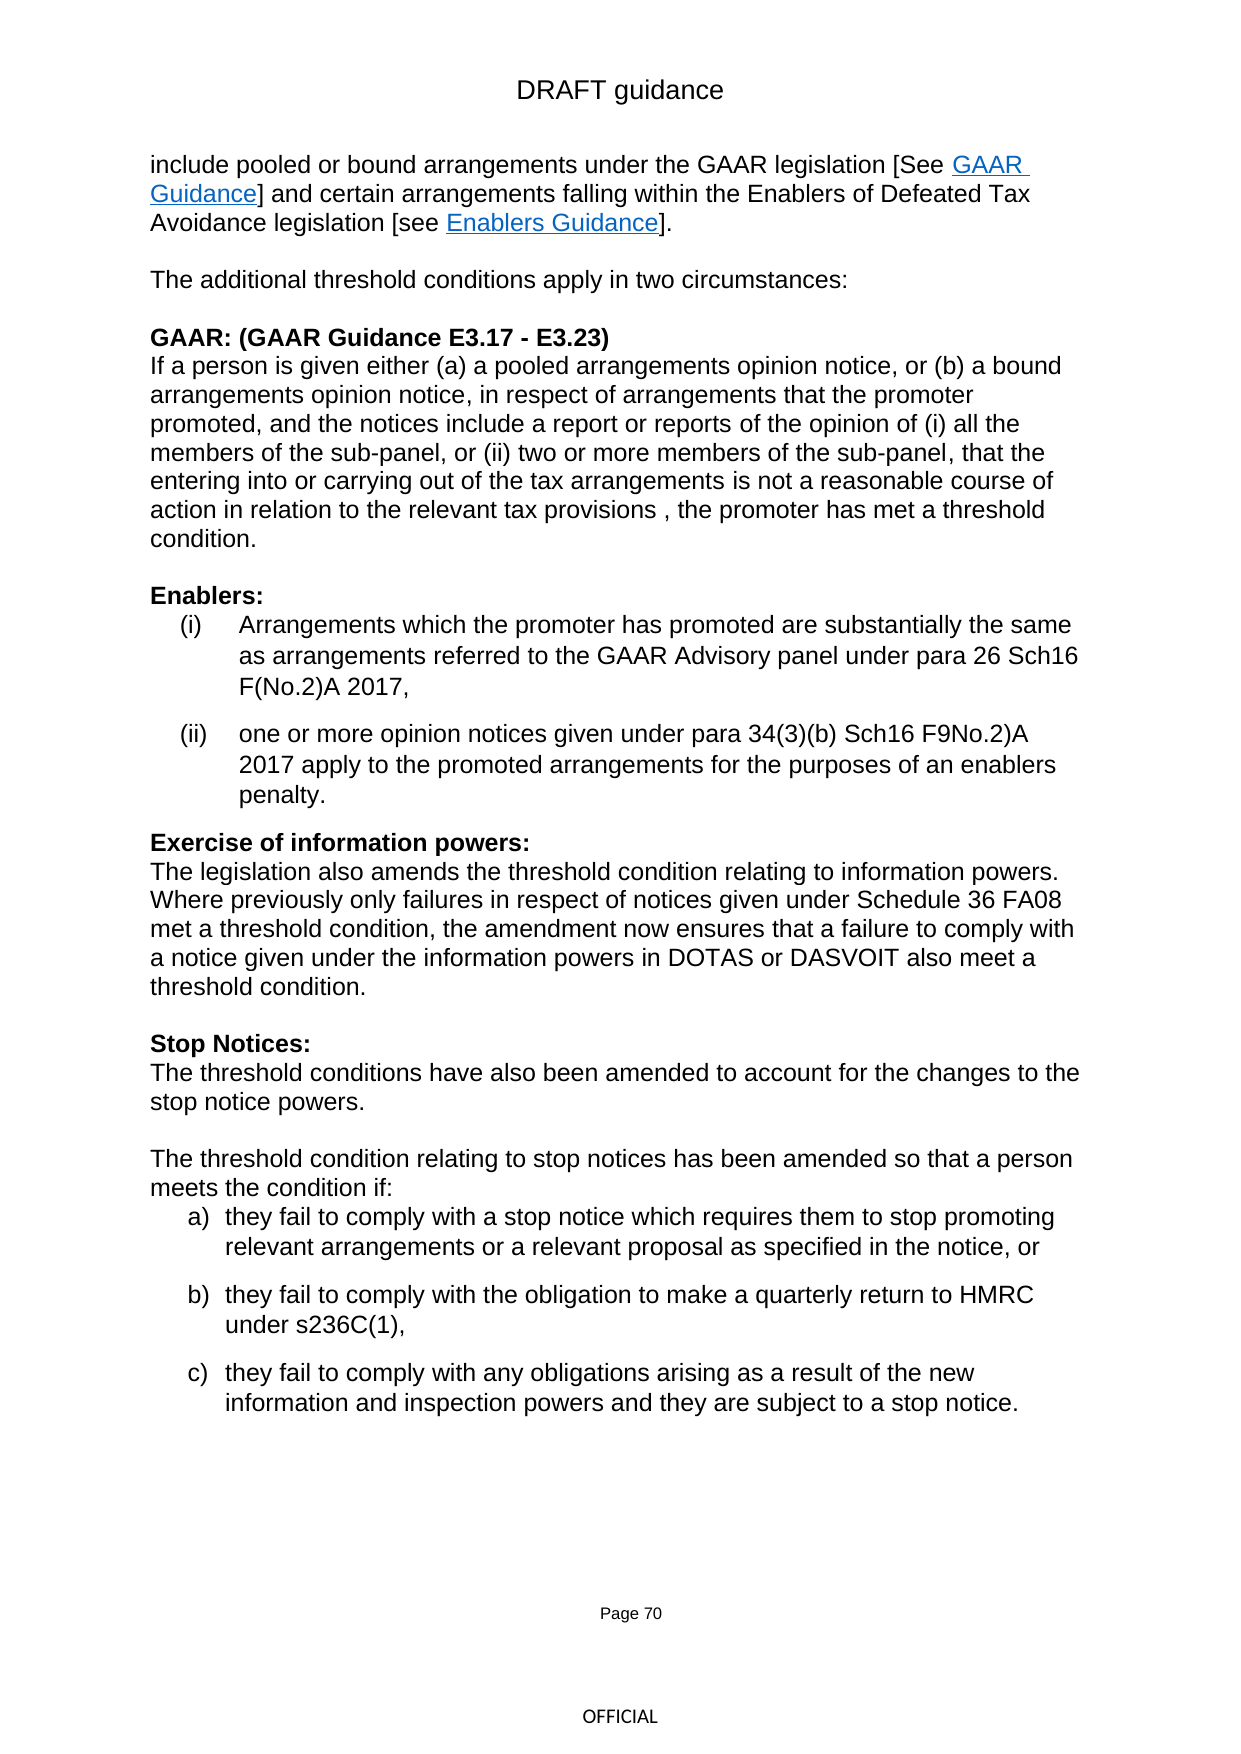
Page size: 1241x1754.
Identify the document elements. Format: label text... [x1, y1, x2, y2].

text If a person is given either (a) a pooled arrangements opinion notice, or (b) a bound arrangements opinion notice, in respect of arrangements that the promoter promoted, and the notices include a report or reports of the opinion of (i) all the members of the sub-panel, or (ii) two or more members of the sub-panel, that the entering into or carrying out of the tax arrangements is not a reasonable course of action in relation to the relevant tax provisions , the promoter has met a threshold condition. [150, 351, 1090, 552]
subtitle Stop Notices: [150, 1029, 1090, 1058]
subtitle Exercise of information powers: [150, 828, 1090, 856]
list they fail to comply with any obligations arising as a result of the new information and inspection powers and they are subject to a stop notice. [187, 1358, 1090, 1417]
list one or more opinion notices given under para 34(3)(b) Sch16 F9No.2)A 2017 apply to the promoted arrangements for the purposes of an enablers penalty. [179, 719, 1090, 809]
text The legislation also amends the threshold condition relating to information powers. [150, 856, 1090, 885]
text The threshold conditions have also been amended to account for the changes to the stop notice powers. [150, 1058, 1090, 1115]
subtitle Enablers: [150, 581, 1090, 610]
text Where previously only failures in respect of notices given under Schedule 36 FA08 met a threshold condition, the amendment now ensures that a failure to comply with a notice given under the information powers in DOTAS or DASVOIT also meet a threshold condition. [150, 885, 1090, 1000]
text include pooled or bound arrangements under the GAAR legislation [See GAAR Guidance] and certain arrangements falling within the Enablers of Defeated Tax Avoidance legislation [see Enablers Guidance]. [150, 150, 1090, 236]
text The threshold condition relating to stop notices has been amended so that a person meets the condition if: [150, 1144, 1090, 1201]
text The additional threshold conditions apply in two circumstances: [150, 265, 1090, 294]
list they fail to comply with the obligation to make a quarterly return to HMRC under s236C(1), [187, 1279, 1090, 1339]
list Arrangements which the promoter has promoted are substantially the same as arrangements referred to the GAAR Advisory panel under para 26 Sch16 F(No.2)A 2017, [179, 610, 1090, 700]
list they fail to comply with a stop notice which requires them to stop promoting relevant arrangements or a relevant proposal as specified in the notice, or [187, 1201, 1090, 1261]
subtitle GAAR: (GAAR Guidance E3.17 - E3.23) [150, 322, 1090, 351]
